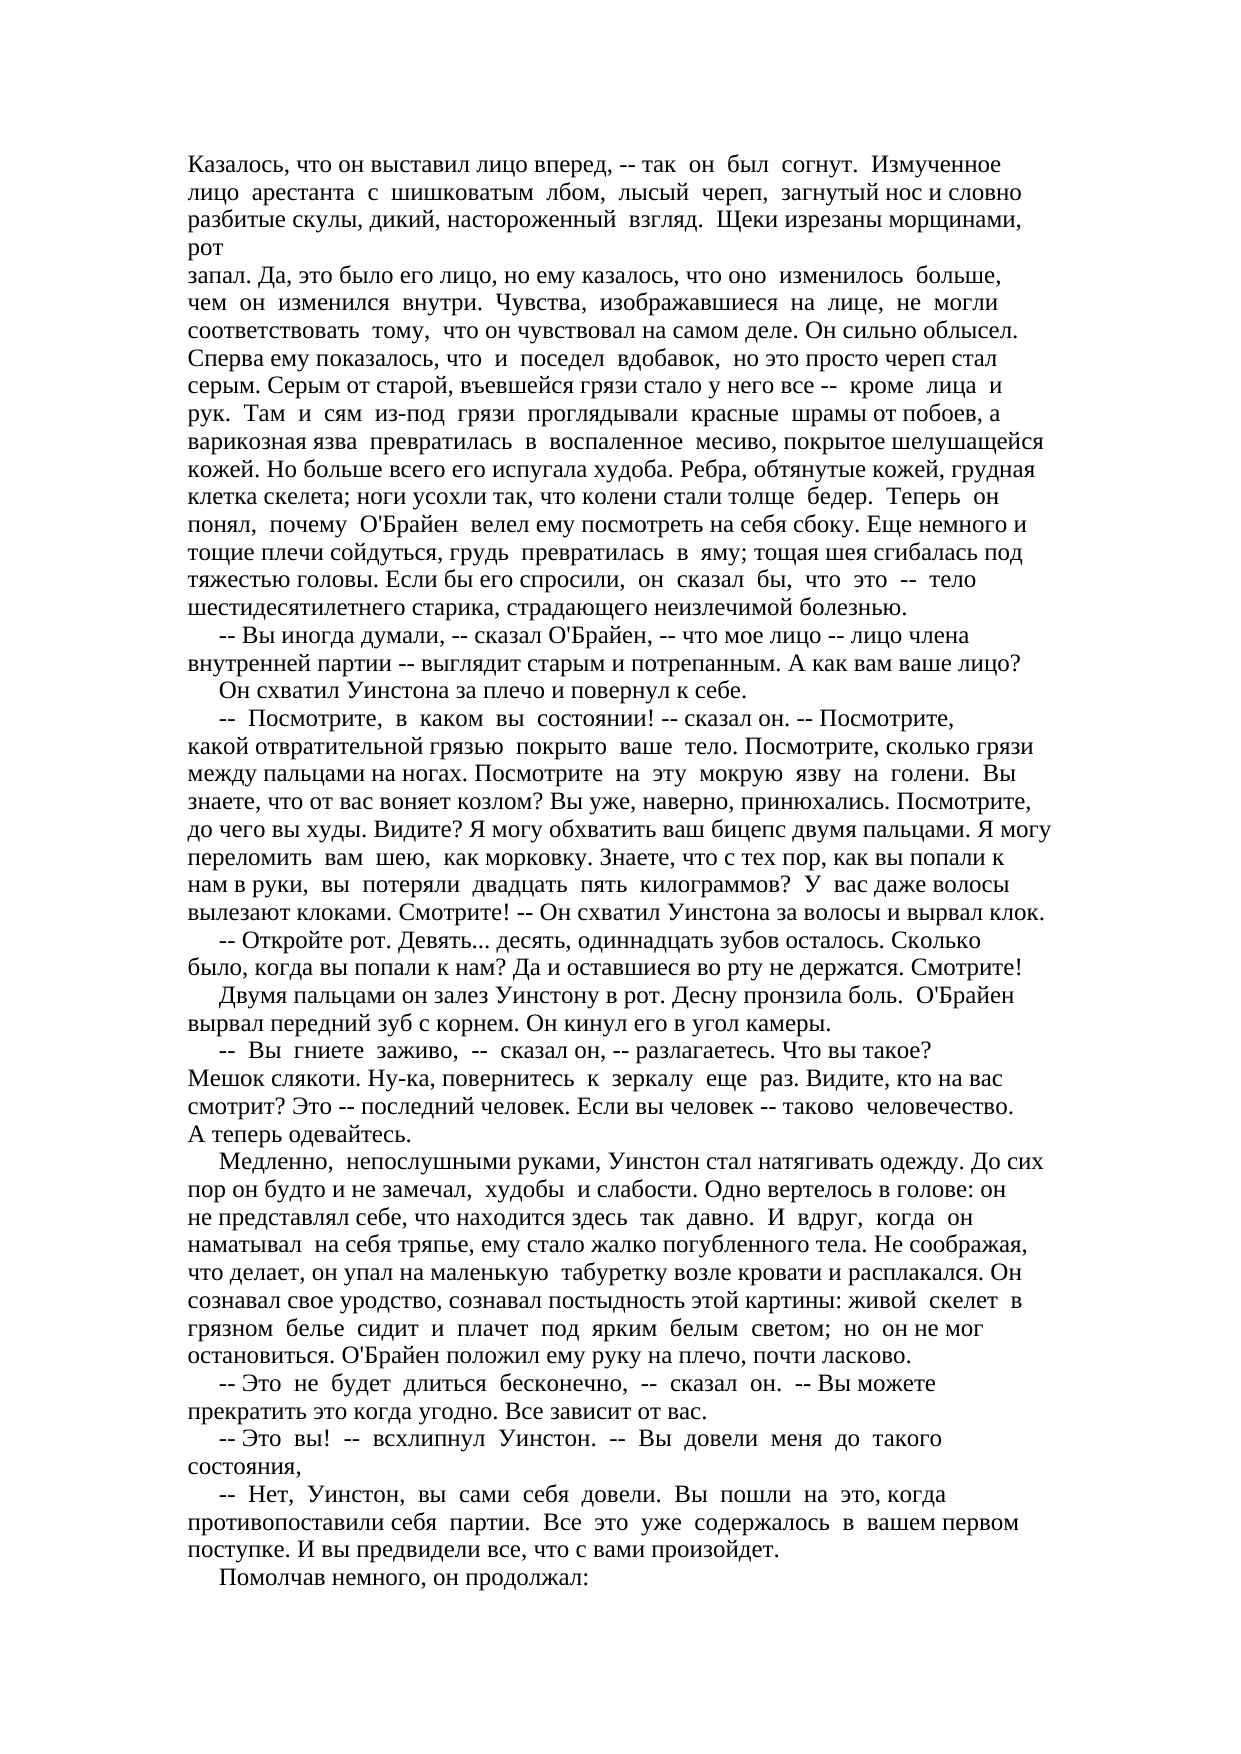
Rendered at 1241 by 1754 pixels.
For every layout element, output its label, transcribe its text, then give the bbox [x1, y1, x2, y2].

text было, когда вы попали к нам? Да и оставшиеся во рту не держатся. Смотрите! [187, 953, 1053, 981]
text шестидесятилетнего старика, страдающего неизлечимой болезнью. [187, 593, 1053, 621]
text какой отвратительной грязью покрыто ваше тело. Посмотрите, сколько грязи [187, 732, 1053, 759]
text пор он будто и не замечал, худобы и слабости. Одно вертелось в голове: он [187, 1175, 1053, 1203]
text -- Вы гниете заживо, -- сказал он, -- разлагаетесь. Что вы такое? [187, 1037, 1053, 1064]
text лицо арестанта с шишковатым лбом, лысый череп, загнутый нос и словно [187, 178, 1053, 205]
text запал. Да, это было его лицо, но ему казалось, что оно изменилось больше, [187, 261, 1053, 288]
text не представлял себе, что находится здесь так давно. И вдруг, когда он [187, 1203, 1053, 1231]
text поступке. И вы предвидели все, что с вами произойдет. [187, 1535, 1053, 1563]
text -- Это вы! -- всхлипнул Уинстон. -- Вы довели меня до такого [187, 1424, 1053, 1452]
text А теперь одевайтесь. [187, 1120, 1053, 1147]
text вылезают клоками. Смотрите! -- Он схватил Уинстона за волосы и вырвал клок. [187, 898, 1053, 926]
text Помолчав немного, он продолжал: [187, 1563, 1053, 1591]
text -- Вы иногда думали, -- сказал О'Брайен, -- что мое лицо -- лицо члена [187, 621, 1053, 649]
text знаете, что от вас воняет козлом? Вы уже, наверно, принюхались. Посмотрите, [187, 787, 1053, 815]
text Сперва ему показалось, что и поседел вдобавок, но это просто череп стал [187, 344, 1053, 372]
text Казалось, что он выставил лицо вперед, -- так он был согнут. Измученное [187, 150, 1053, 178]
text Мешок слякоти. Ну-ка, повернитесь к зеркалу еще раз. Видите, кто на вас [187, 1064, 1053, 1092]
text -- Посмотрите, в каком вы состоянии! -- сказал он. -- Посмотрите, [187, 704, 1053, 732]
text рук. Там и сям из-под грязи проглядывали красные шрамы от побоев, а [187, 399, 1053, 427]
text разбитые скулы, дикий, настороженный взгляд. Щеки изрезаны морщинами, рот [187, 205, 1053, 261]
text остановиться. О'Брайен положил ему руку на плечо, почти ласково. [187, 1341, 1053, 1369]
text переломить вам шею, как морковку. Знаете, что с тех пор, как вы попали к [187, 843, 1053, 870]
text чем он изменился внутри. Чувства, изображавшиеся на лице, не могли [187, 288, 1053, 316]
text состояния, [187, 1452, 1053, 1480]
text серым. Серым от старой, въевшейся грязи стало у него все -- кроме лица и [187, 372, 1053, 399]
text -- Откройте рот. Девять... десять, одиннадцать зубов осталось. Сколько [187, 926, 1053, 953]
text вырвал передний зуб с корнем. Он кинул его в угол камеры. [187, 1009, 1053, 1037]
text кожей. Но больше всего его испугала худоба. Ребра, обтянутые кожей, грудная [187, 455, 1053, 482]
text прекратить это когда угодно. Все зависит от вас. [187, 1397, 1053, 1424]
text тощие плечи сойдуться, грудь превратилась в яму; тощая шея сгибалась под [187, 538, 1053, 566]
text -- Нет, Уинстон, вы сами себя довели. Вы пошли на это, когда [187, 1480, 1053, 1508]
text тяжестью головы. Если бы его спросили, он сказал бы, что это -- тело [187, 566, 1053, 593]
text сознавал свое уродство, сознавал постыдность этой картины: живой скелет в [187, 1286, 1053, 1314]
text клетка скелета; ноги усохли так, что колени стали толще бедер. Теперь он [187, 482, 1053, 510]
text противопоставили себя партии. Все это уже содержалось в вашем первом [187, 1508, 1053, 1535]
text внутренней партии -- выглядит старым и потрепанным. А как вам ваше лицо? [187, 649, 1053, 676]
text соответствовать тому, что он чувствовал на самом деле. Он сильно облысел. [187, 316, 1053, 344]
text Двумя пальцами он залез Уинстону в рот. Десну пронзила боль. О'Брайен [187, 981, 1053, 1009]
text нам в руки, вы потеряли двадцать пять килограммов? У вас даже волосы [187, 870, 1053, 898]
text понял, почему О'Брайен велел ему посмотреть на себя сбоку. Еще немного и [187, 510, 1053, 538]
text Он схватил Уинстона за плечо и повернул к себе. [187, 676, 1053, 704]
text наматывал на себя тряпье, ему стало жалко погубленного тела. Не соображая, [187, 1231, 1053, 1258]
text Медленно, непослушными руками, Уинстон стал натягивать одежду. До сих [187, 1147, 1053, 1175]
text грязном белье сидит и плачет под ярким белым светом; но он не мог [187, 1314, 1053, 1341]
text варикозная язва превратилась в воспаленное месиво, покрытое шелушащейся [187, 427, 1053, 455]
text до чего вы худы. Видите? Я могу обхватить ваш бицепс двумя пальцами. Я могу [187, 815, 1053, 843]
text -- Это не будет длиться бесконечно, -- сказал он. -- Вы можете [187, 1369, 1053, 1397]
text смотрит? Это -- последний человек. Если вы человек -- таково человечество. [187, 1092, 1053, 1120]
text между пальцами на ногах. Посмотрите на эту мокрую язву на голени. Вы [187, 759, 1053, 787]
text что делает, он упал на маленькую табуретку возле кровати и расплакался. Он [187, 1258, 1053, 1286]
